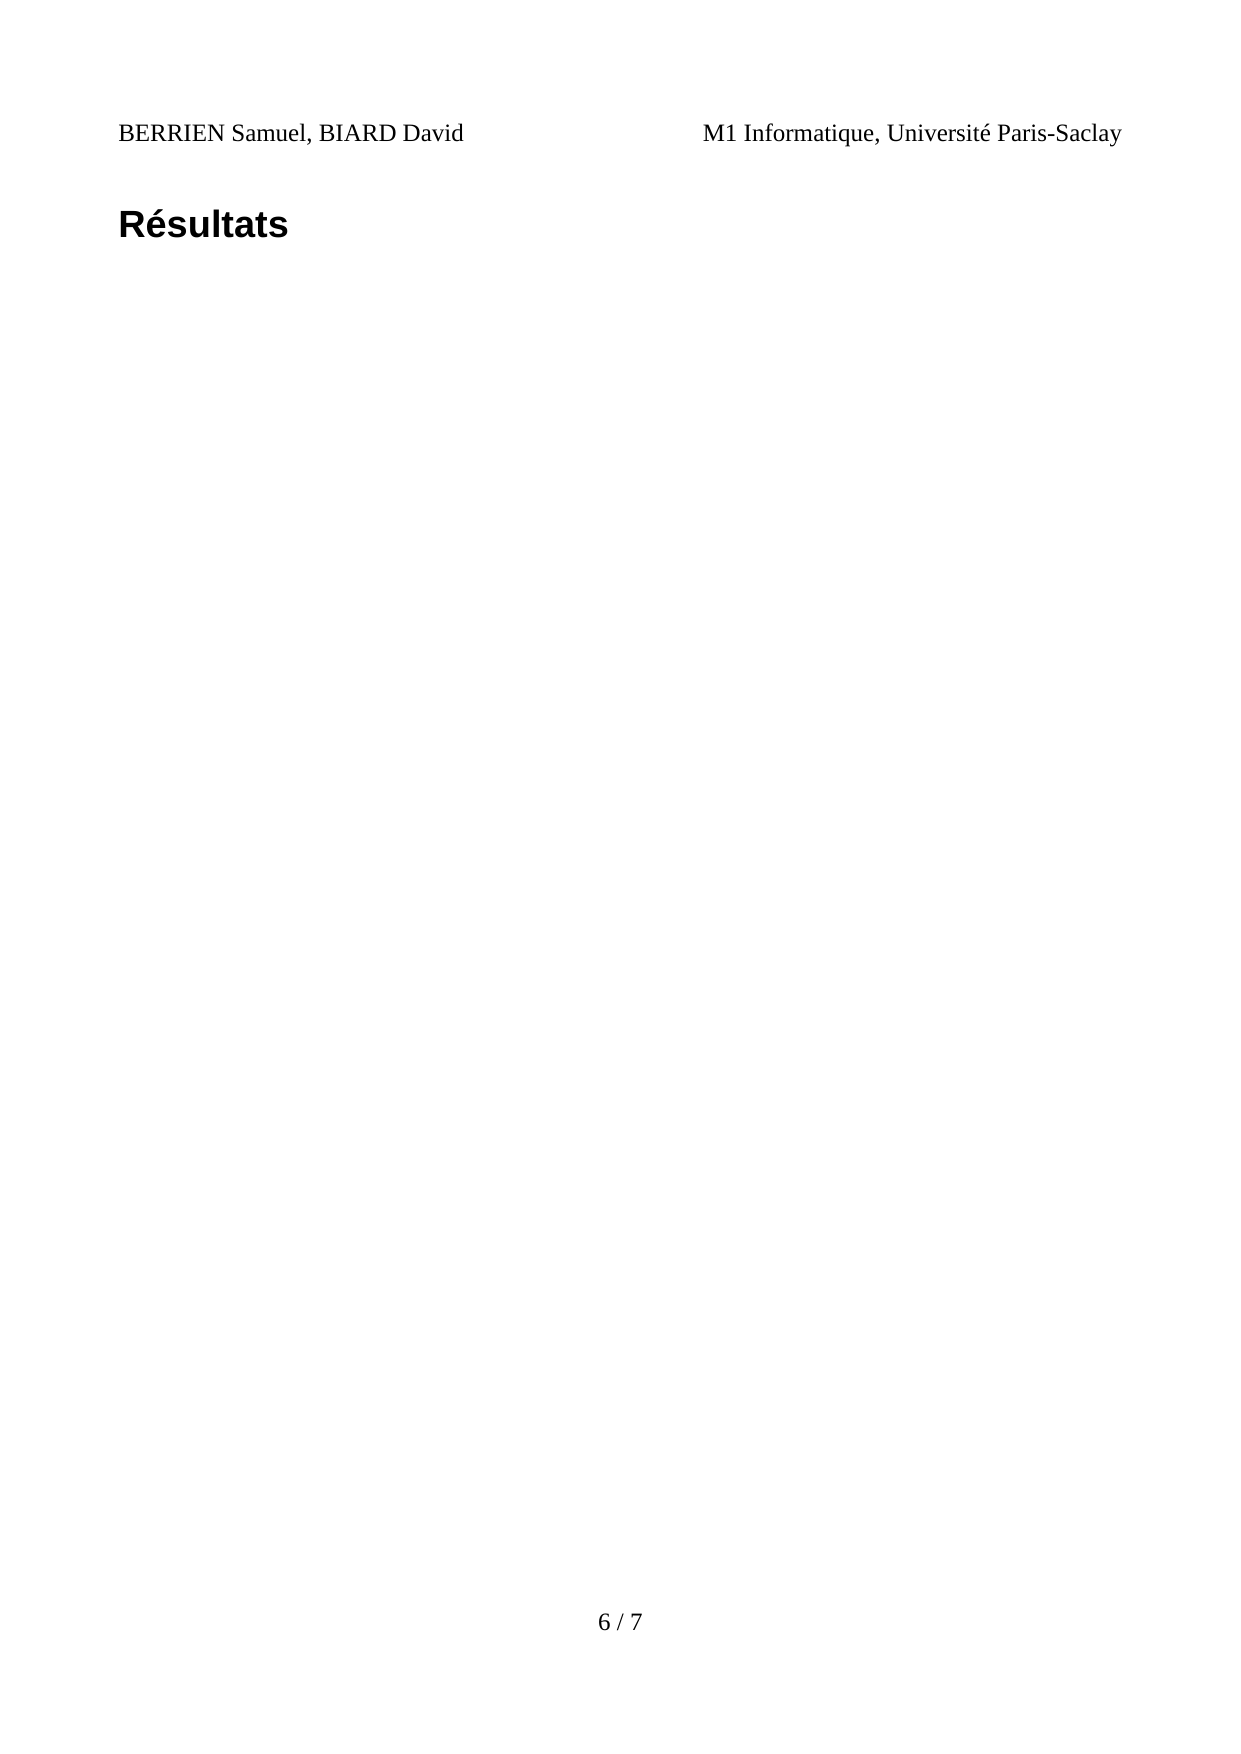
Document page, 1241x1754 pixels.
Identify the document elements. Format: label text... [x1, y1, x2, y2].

subtitle Résultats [118, 201, 1122, 245]
